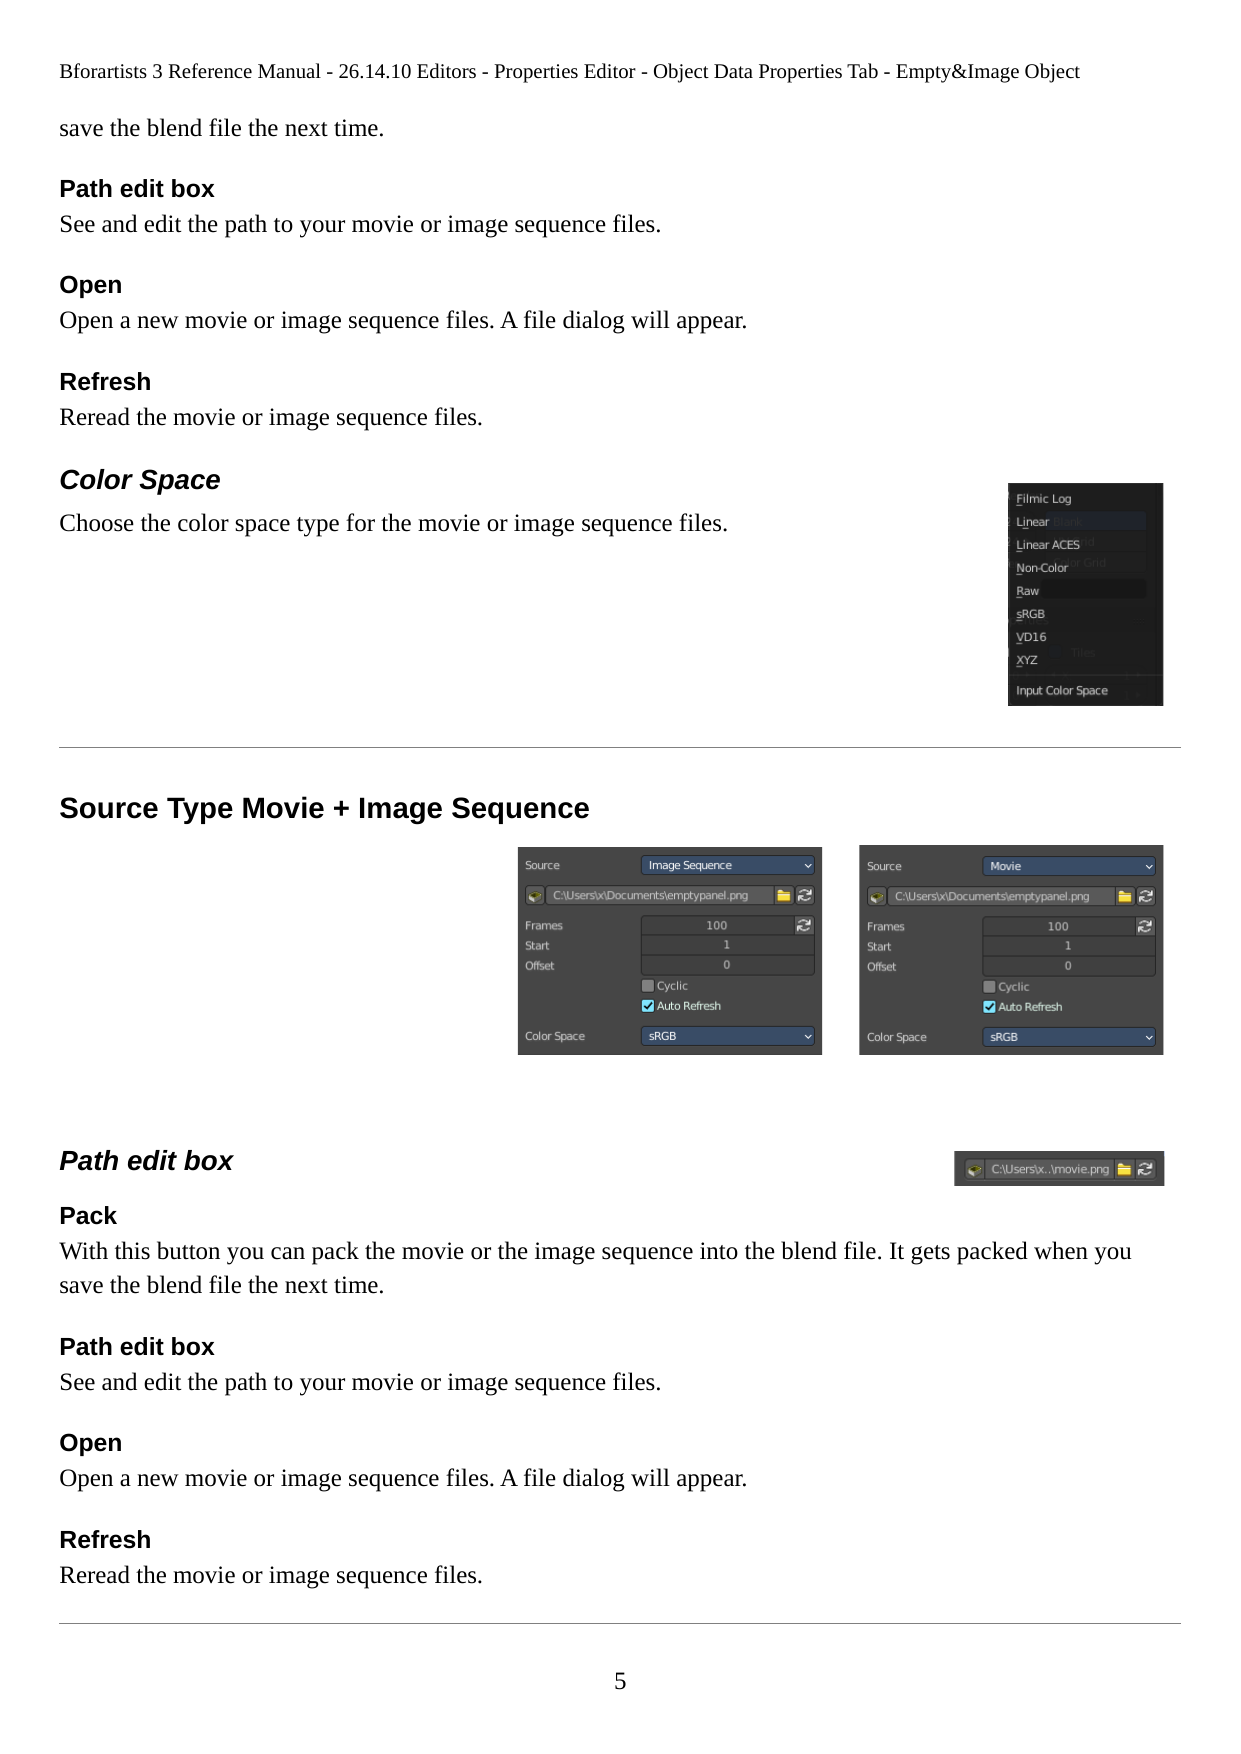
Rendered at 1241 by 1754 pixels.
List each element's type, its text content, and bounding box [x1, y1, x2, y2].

text Choose the color space type for the movie or image sequence files. [59, 508, 1008, 536]
picture [517, 847, 823, 1055]
subtitle Color Space [59, 463, 1181, 495]
text See and edit the path to your movie or image sequence files. [59, 1367, 1181, 1396]
picture [954, 1151, 1165, 1186]
text Open a new movie or image sequence files. A file dialog will appear. [59, 305, 1181, 334]
text save the blend file the next time. [59, 113, 1181, 141]
subtitle Path edit box [59, 174, 1181, 203]
subtitle Refresh [59, 367, 1181, 395]
text With this button you can pack the movie or the image sequence into the blend file. It gets packed when you save the blend file the next time. [59, 1236, 1181, 1299]
subtitle Source Type Movie + Image Sequence [59, 791, 1181, 825]
subtitle Refresh [59, 1525, 1181, 1553]
text Reread the movie or image sequence files. [59, 402, 1181, 430]
subtitle Path edit box [59, 1332, 1181, 1361]
subtitle Pack [59, 1201, 1181, 1230]
text Reread the movie or image sequence files. [59, 1560, 1181, 1588]
subtitle Open [59, 1428, 1181, 1457]
picture [859, 845, 1164, 1055]
picture [1008, 483, 1164, 706]
subtitle Path edit box [59, 1144, 1181, 1176]
text Open a new movie or image sequence files. A file dialog will appear. [59, 1463, 1181, 1492]
subtitle Open [59, 271, 1181, 299]
text See and edit the path to your movie or image sequence files. [59, 209, 1181, 238]
